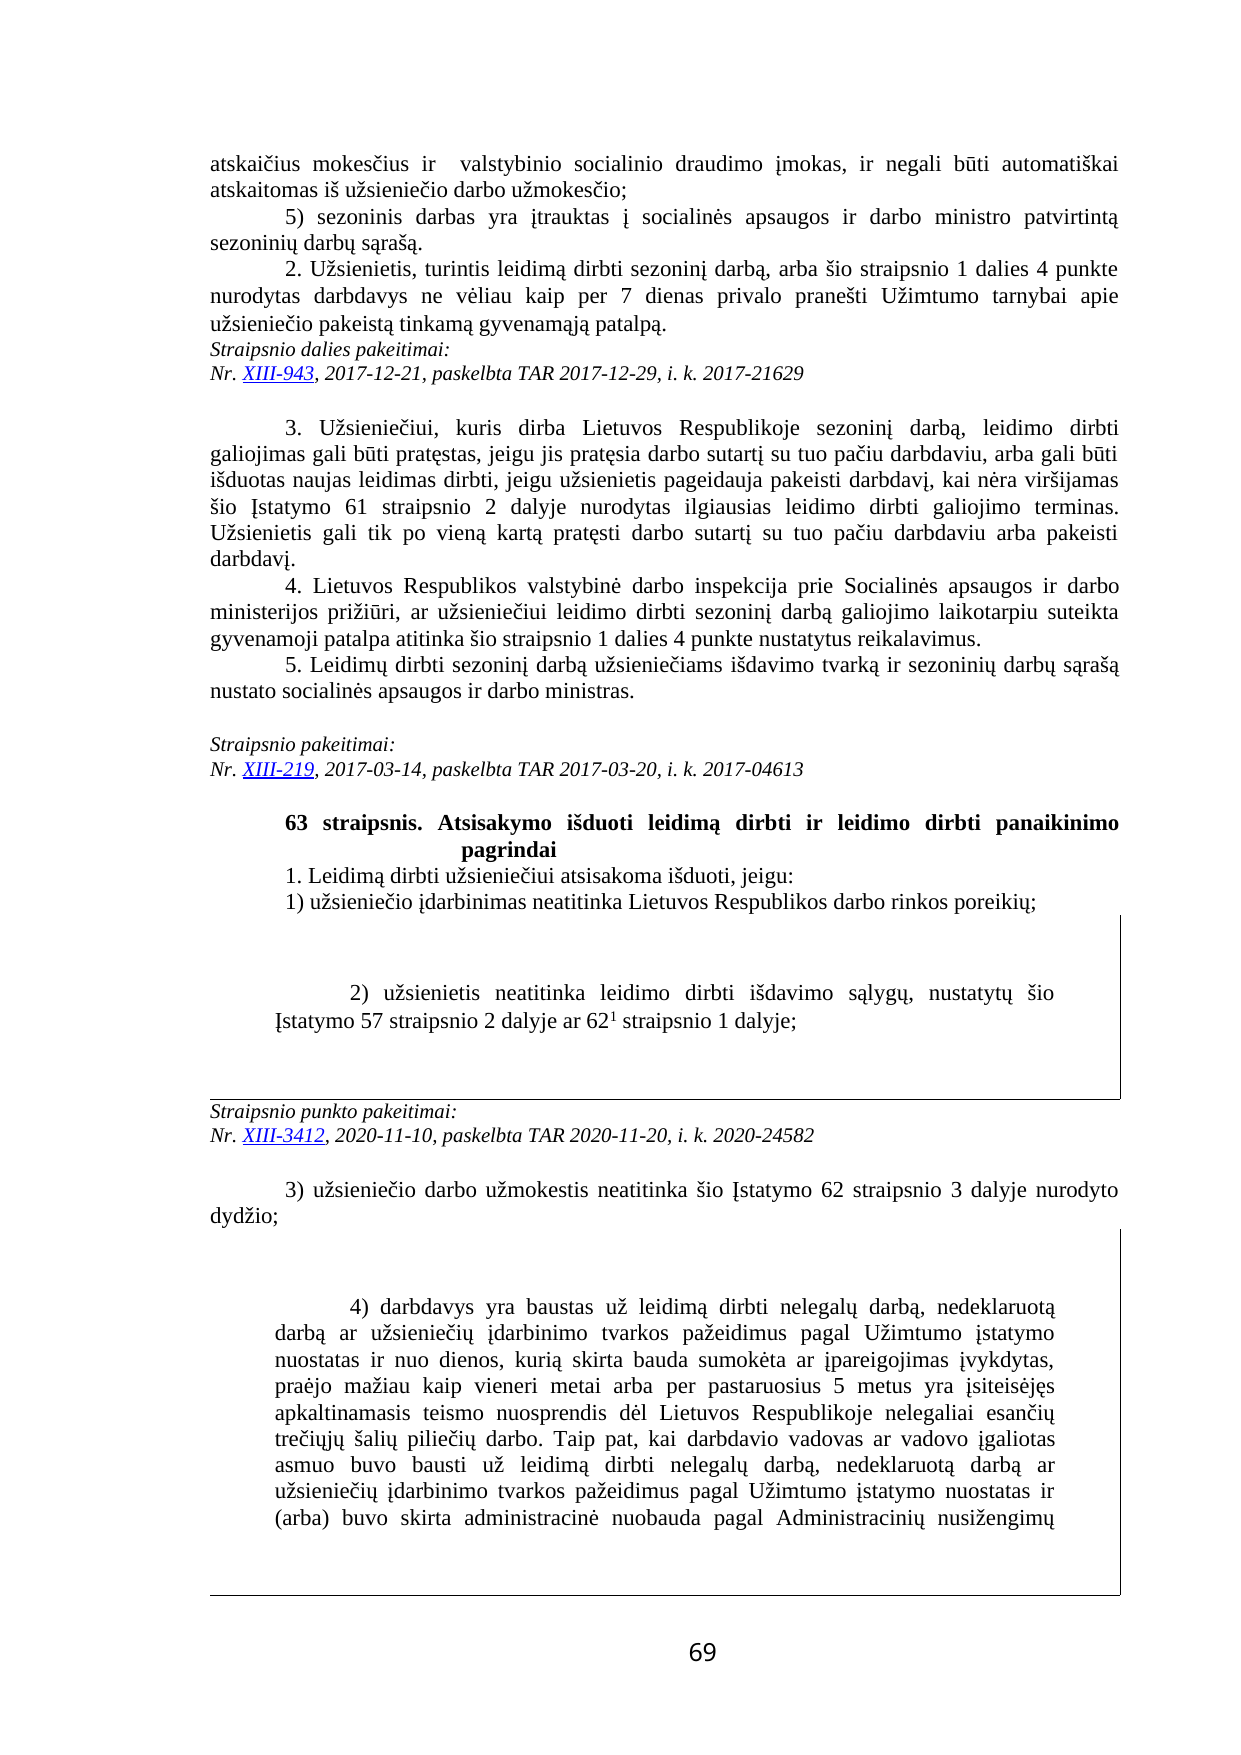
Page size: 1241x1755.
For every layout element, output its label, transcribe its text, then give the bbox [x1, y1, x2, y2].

text 1) užsieniečio įdarbinimas neatitinka Lietuvos Respublikos darbo rinkos poreikių; [210, 888, 1120, 915]
text Straipsnio dalies pakeitimai: [210, 337, 1120, 361]
text Nr. XIII-219, 2017-03-14, paskelbta TAR 2017-03-20, i. k. 2017-04613 [210, 756, 1120, 781]
text 3. Užsieniečiui, kuris dirba Lietuvos Respublikoje sezoninį darbą, leidimo dirbti galiojimas gali būti pratęstas, jeigu jis pratęsia darbo sutartį su tuo pačiu darbdaviu, arba gali būti išduotas naujas leidimas dirbti, jeigu užsienietis pageidauja pakeisti darbdavį, kai nėra viršijamas šio Įstatymo 61 straipsnio 2 dalyje nurodytas ilgiausias leidimo dirbti galiojimo terminas. Užsienietis gali tik po vieną kartą pratęsti darbo sutartį su tuo pačiu darbdaviu arba pakeisti darbdavį. [210, 414, 1120, 572]
text 3) užsieniečio darbo užmokestis neatitinka šio Įstatymo 62 straipsnio 3 dalyje nurodyto dydžio; [210, 1176, 1120, 1228]
text 63 straipsnis. Atsisakymo išduoti leidimą dirbti ir leidimo dirbti panaikinimo pagrindai [285, 809, 1120, 862]
text 4) darbdavys yra baustas už leidimą dirbti nelegalų darbą, nedeklaruotą darbą ar užsieniečių įdarbinimo tvarkos pažeidimus pagal Užimtumo įstatymo nuostatas ir nuo dienos, kurią skirta bauda sumokėta ar įpareigojimas įvykdytas, praėjo mažiau kaip vieneri metai arba per pastaruosius 5 metus yra įsiteisėjęs apkaltinamasis teismo nuosprendis dėl Lietuvos Respublikoje nelegaliai esančių trečiųjų šalių piliečių darbo. Taip pat, kai darbdavio vadovas ar vadovo įgaliotas asmuo buvo bausti už leidimą dirbti nelegalų darbą, nedeklaruotą darbą ar užsieniečių įdarbinimo tvarkos pažeidimus pagal Užimtumo įstatymo nuostatas ir (arba) buvo skirta administracinė nuobauda pagal Administracinių nusižengimų [210, 1228, 1120, 1595]
text 4. Lietuvos Respublikos valstybinė darbo inspekcija prie Socialinės apsaugos ir darbo ministerijos prižiūri, ar užsieniečiui leidimo dirbti sezoninį darbą galiojimo laikotarpiu suteikta gyvenamoji patalpa atitinka šio straipsnio 1 dalies 4 punkte nustatytus reikalavimus. [210, 572, 1120, 651]
text 5) sezoninis darbas yra įtrauktas į socialinės apsaugos ir darbo ministro patvirtintą sezoninių darbų sąrašą. [210, 203, 1120, 255]
text 2. Užsienietis, turintis leidimą dirbti sezoninį darbą, arba šio straipsnio 1 dalies 4 punkte nurodytas darbdavys ne vėliau kaip per 7 dienas privalo pranešti Užimtumo tarnybai apie užsieniečio pakeistą tinkamą gyvenamąją patalpą. [210, 255, 1120, 337]
text Nr. XIII-943, 2017-12-21, paskelbta TAR 2017-12-29, i. k. 2017-21629 [210, 361, 1120, 385]
text Straipsnio punkto pakeitimai: [210, 1099, 1120, 1123]
text Straipsnio pakeitimai: [210, 732, 1120, 756]
text 1. Leidimą dirbti užsieniečiui atsisakoma išduoti, jeigu: [210, 862, 1120, 888]
text 2) užsienietis neatitinka leidimo dirbti išdavimo sąlygų, nustatytų šio Įstatymo 57 straipsnio 2 dalyje ar 621 straipsnio 1 dalyje; [210, 915, 1120, 1099]
text 5. Leidimų dirbti sezoninį darbą užsieniečiams išdavimo tvarką ir sezoninių darbų sąrašą nustato socialinės apsaugos ir darbo ministras. [210, 651, 1120, 704]
text atskaičius mokesčius ir valstybinio socialinio draudimo įmokas, ir negali būti automatiškai atskaitomas iš užsieniečio darbo užmokesčio; [210, 150, 1120, 203]
text Nr. XIII-3412, 2020-11-10, paskelbta TAR 2020-11-20, i. k. 2020-24582 [210, 1123, 1120, 1147]
